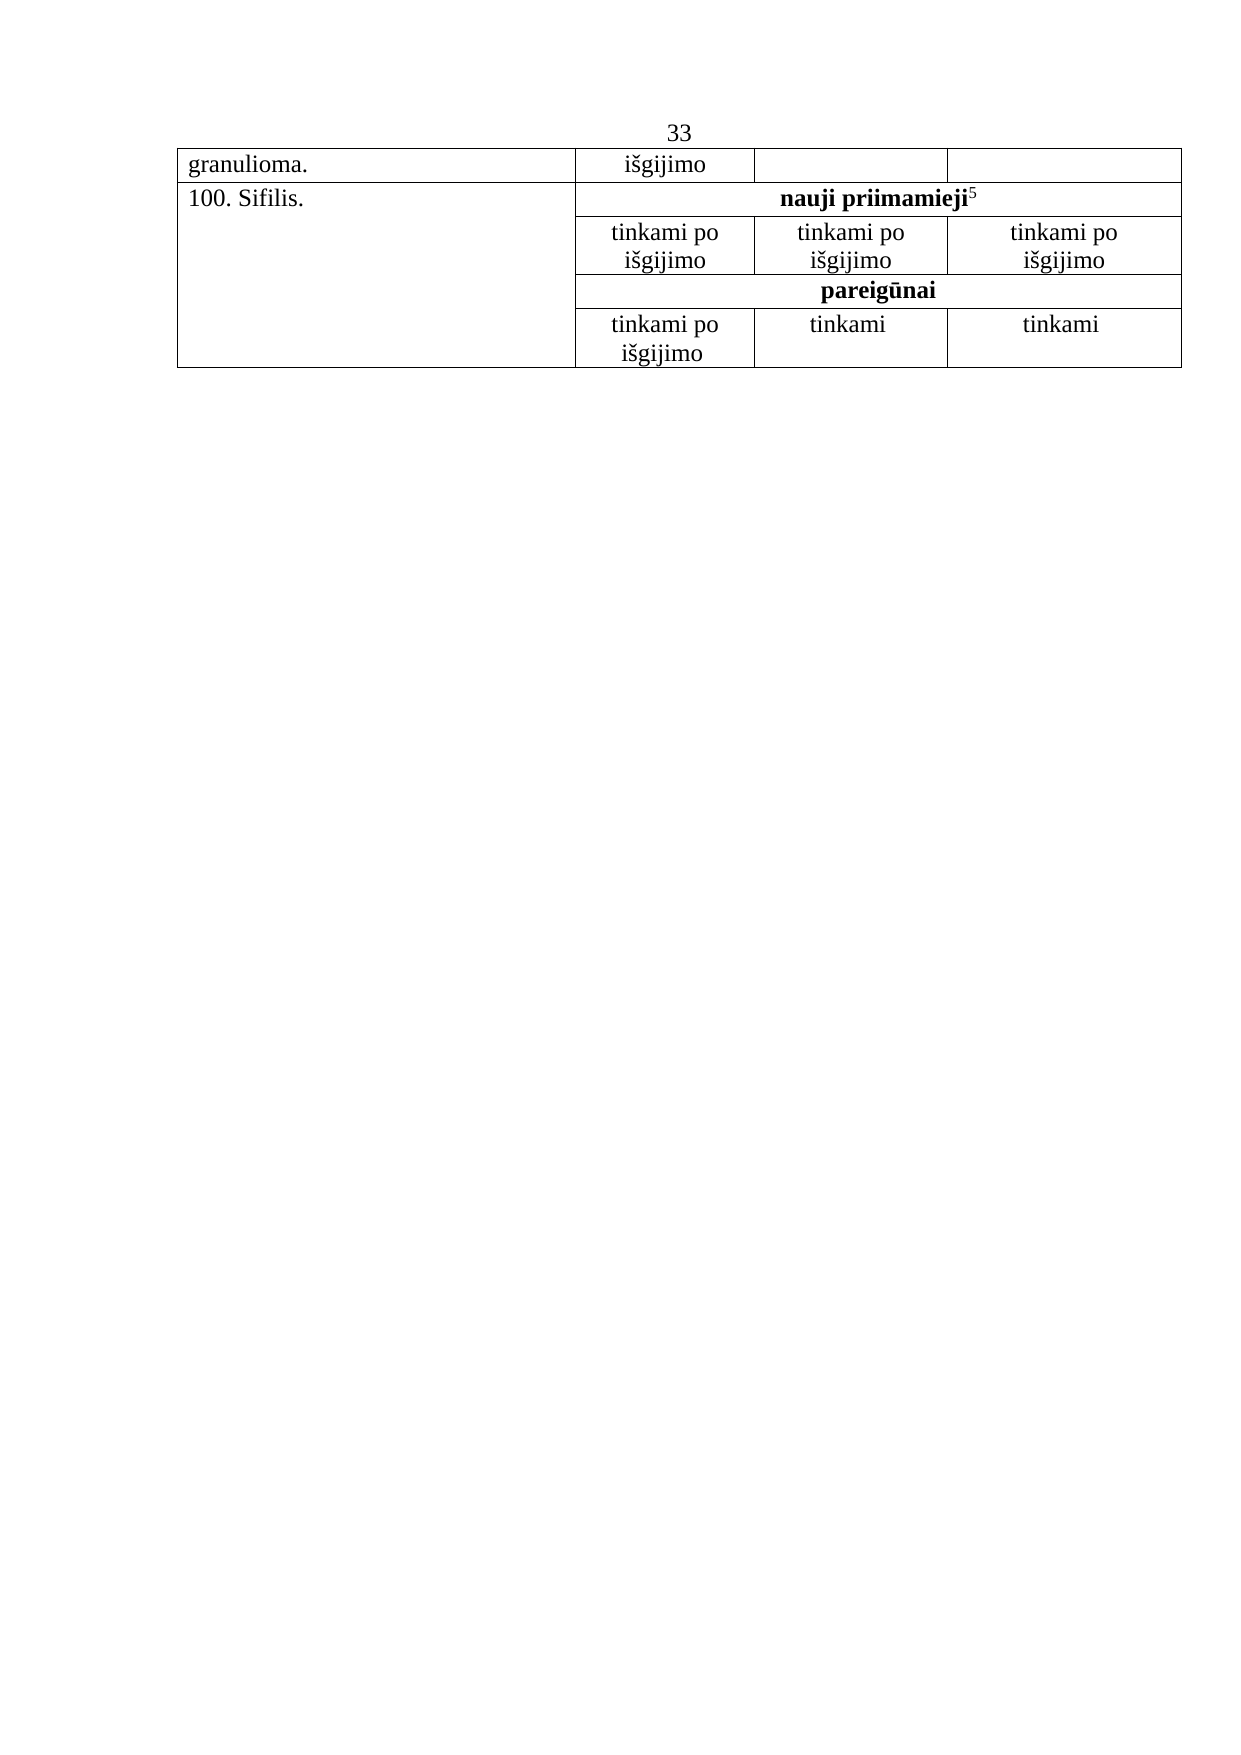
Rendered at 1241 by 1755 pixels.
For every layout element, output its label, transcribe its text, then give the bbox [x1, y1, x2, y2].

table_cell granulioma. [178, 149, 575, 182]
table_cell [755, 149, 947, 182]
table_cell tinkami po išgijimo [755, 217, 947, 274]
table_cell tinkami [948, 309, 1181, 367]
table_cell nauji priimamieji5 [576, 183, 1181, 216]
table_cell pareigūnai [576, 275, 1181, 308]
table_cell tinkami po išgijimo [576, 309, 754, 367]
table_cell tinkami po išgijimo [576, 217, 754, 274]
table_cell tinkami [755, 309, 947, 367]
table_cell [948, 149, 1181, 182]
table_cell 100. Sifilis. [178, 183, 575, 367]
table_cell tinkami po išgijimo [948, 217, 1181, 274]
table_cell išgijimo [576, 149, 754, 182]
